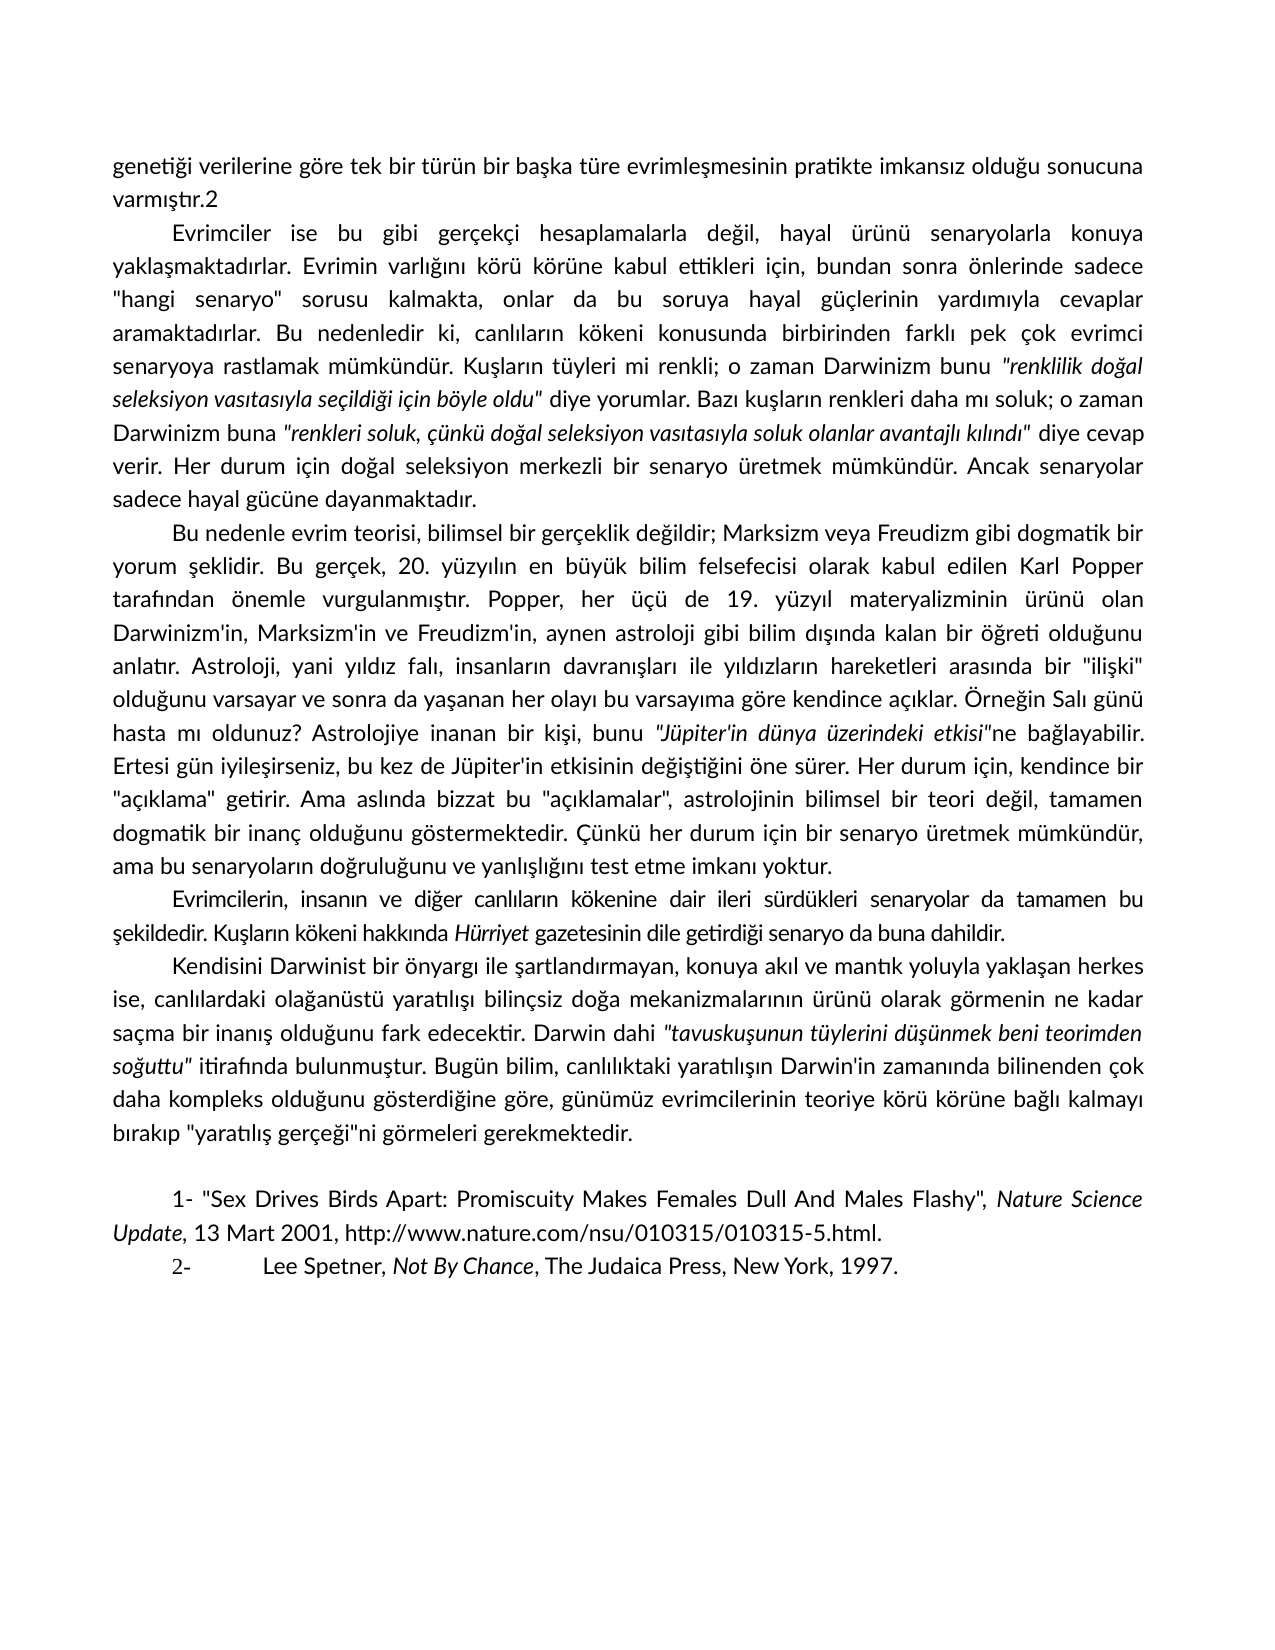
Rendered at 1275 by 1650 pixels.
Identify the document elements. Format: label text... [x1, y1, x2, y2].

text Evrimciler ise bu gibi gerçekçi hesaplamalarla değil, hayal ürünü senaryolarla konuya yaklaşmaktadırlar. Evrimin varlığını körü körüne kabul ettikleri için, bundan sonra önlerinde sadece "hangi senaryo" sorusu kalmakta, onlar da bu soruya hayal güçlerinin yardımıyla cevaplar aramaktadırlar. Bu nedenledir ki, canlıların kökeni konusunda birbirinden farklı pek çok evrimci senaryoya rastlamak mümkündür. Kuşların tüyleri mi renkli; o zaman Darwinizm bunu "renklilik doğal seleksiyon vasıtasıyla seçildiği için böyle oldu" diye yorumlar. Bazı kuşların renkleri daha mı soluk; o zaman Darwinizm buna "renkleri soluk, çünkü doğal seleksiyon vasıtasıyla soluk olanlar avantajlı kılındı" diye cevap verir. Her durum için doğal seleksiyon merkezli bir senaryo üretmek mümkündür. Ancak senaryolar sadece hayal gücüne dayanmaktadır. [112, 214, 1145, 514]
list Lee Spetner, Not By Chance, The Judaica Press, New York, 1997. [112, 1248, 1145, 1281]
text Kendisini Darwinist bir önyargı ile şartlandırmayan, konuya akıl ve mantık yoluyla yaklaşan herkes ise, canlılardaki olağanüstü yaratılışı bilinçsiz doğa mekanizmalarının ürünü olarak görmenin ne kadar saçma bir inanış olduğunu fark edecektir. Darwin dahi "tavuskuşunun tüylerini düşünmek beni teorimden soğuttu" itirafında bulunmuştur. Bugün bilim, canlılıktaki yaratılışın Darwin'in zamanında bilinenden çok daha kompleks olduğunu gösterdiğine göre, günümüz evrimcilerinin teoriye körü körüne bağlı kalmayı bırakıp "yaratılış gerçeği"ni görmeleri gerekmektedir. [112, 948, 1145, 1148]
text 1- "Sex Drives Birds Apart: Promiscuity Makes Females Dull And Males Flashy", Nature Science Update, 13 Mart 2001, http://www.nature.com/nsu/010315/010315-5.html. [112, 1181, 1145, 1248]
text Evrimcilerin, insanın ve diğer canlıların kökenine dair ileri sürdükleri senaryolar da tamamen bu şekildedir. Kuşların kökeni hakkında Hürriyet gazetesinin dile getirdiği senaryo da buna dahildir. [112, 881, 1145, 948]
text Bu nedenle evrim teorisi, bilimsel bir gerçeklik değildir; Marksizm veya Freudizm gibi dogmatik bir yorum şeklidir. Bu gerçek, 20. yüzyılın en büyük bilim felsefecisi olarak kabul edilen Karl Popper tarafından önemle vurgulanmıştır. Popper, her üçü de 19. yüzyıl materyalizminin ürünü olan Darwinizm'in, Marksizm'in ve Freudizm'in, aynen astroloji gibi bilim dışında kalan bir öğreti olduğunu anlatır. Astroloji, yani yıldız falı, insanların davranışları ile yıldızların hareketleri arasında bir "ilişki" olduğunu varsayar ve sonra da yaşanan her olayı bu varsayıma göre kendince açıklar. Örneğin Salı günü hasta mı oldunuz? Astrolojiye inanan bir kişi, bunu "Jüpiter'in dünya üzerindeki etkisi"ne bağlayabilir. Ertesi gün iyileşirseniz, bu kez de Jüpiter'in etkisinin değiştiğini öne sürer. Her durum için, kendince bir "açıklama" getirir. Ama aslında bizzat bu "açıklamalar", astrolojinin bilimsel bir teori değil, tamamen dogmatik bir inanç olduğunu göstermektedir. Çünkü her durum için bir senaryo üretmek mümkündür, ama bu senaryoların doğruluğunu ve yanlışlığını test etme imkanı yoktur. [112, 514, 1145, 881]
text genetiği verilerine göre tek bir türün bir başka türe evrimleşmesinin pratikte imkansız olduğu sonucuna varmıştır.2 [112, 148, 1145, 214]
